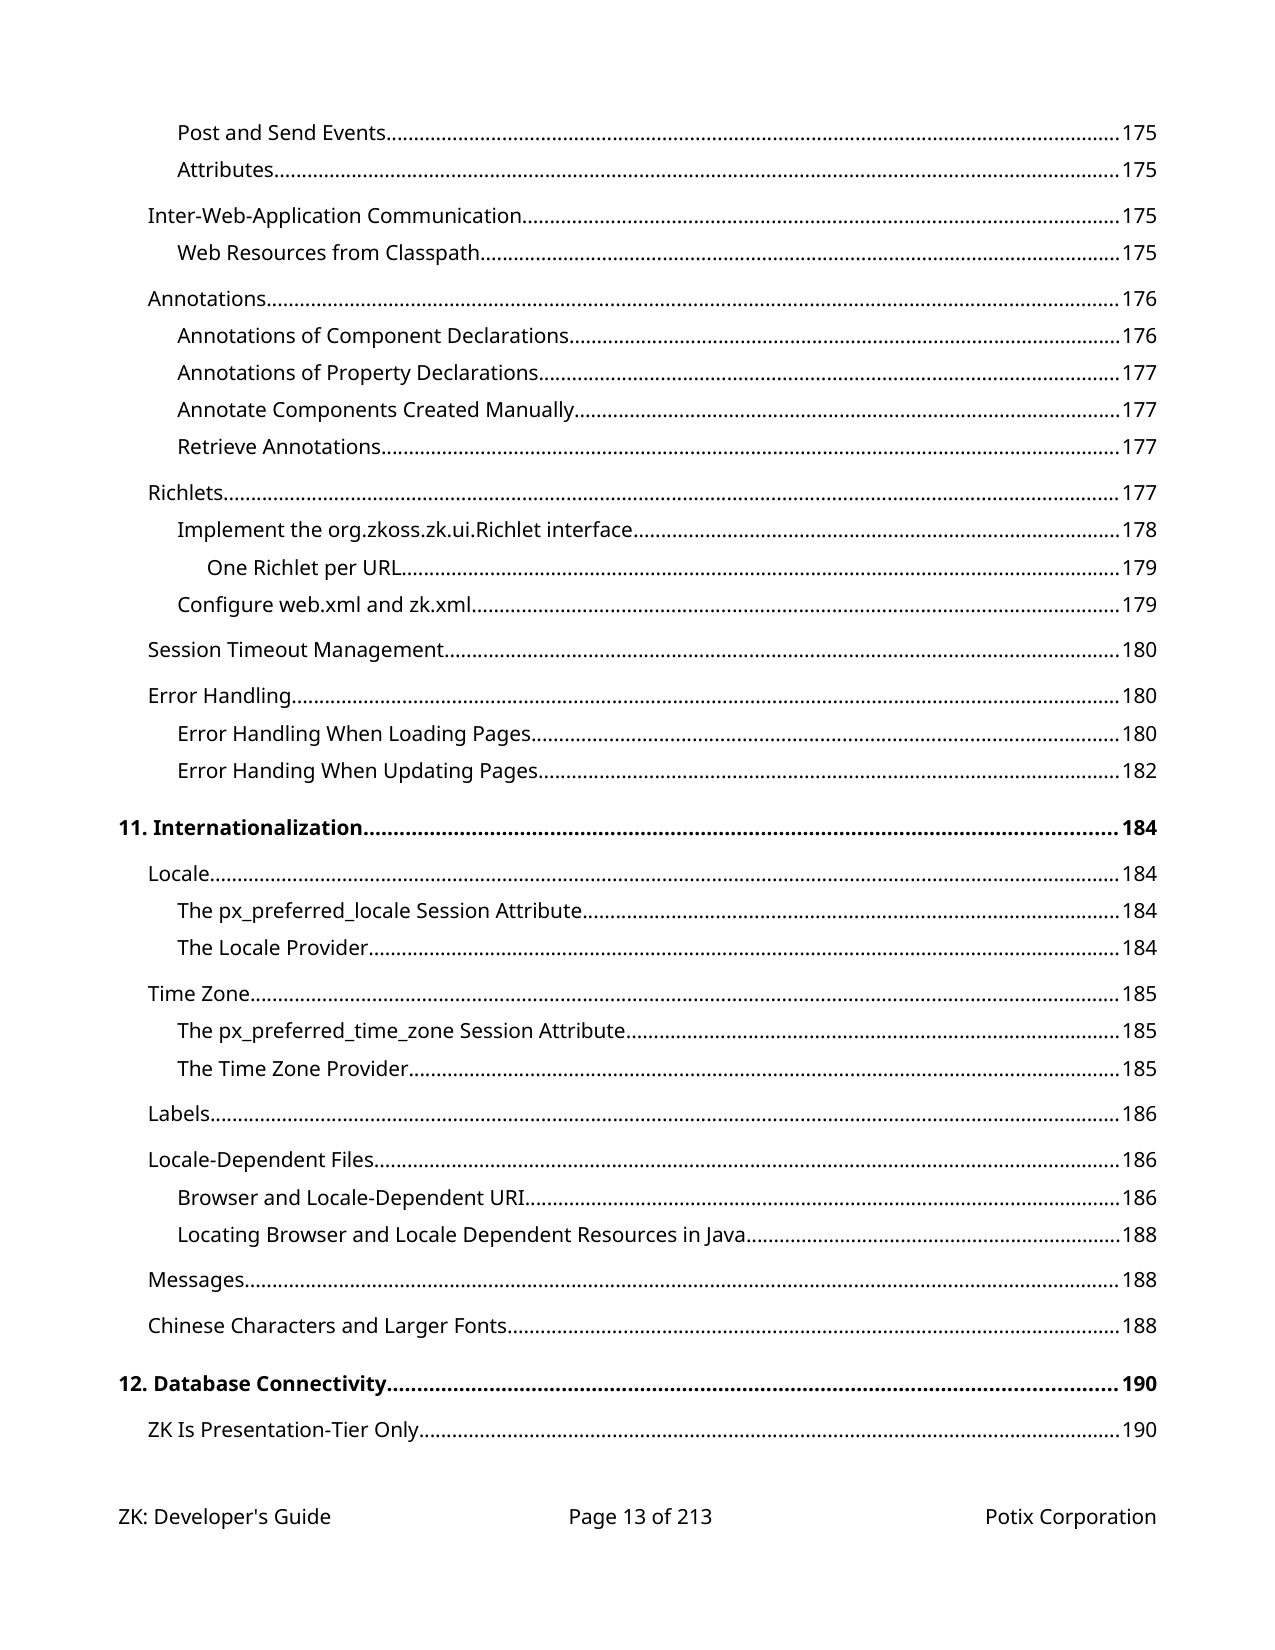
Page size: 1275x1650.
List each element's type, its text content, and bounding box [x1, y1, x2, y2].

text The Locale Provider 184 [177, 933, 1157, 962]
text Annotate Components Created Manually 177 [177, 395, 1157, 424]
text Session Timeout Management 180 [148, 636, 1157, 664]
text Richlets 177 [148, 478, 1157, 507]
text 11. Internationalization 184 [118, 813, 1157, 842]
text Annotations of Property Declarations 177 [177, 358, 1157, 387]
text Retrieve Annotations 177 [177, 432, 1157, 461]
text The Time Zone Provider 185 [177, 1054, 1157, 1082]
text Time Zone 185 [148, 979, 1157, 1008]
text Chinese Characters and Larger Fonts 188 [148, 1312, 1157, 1340]
text Implement the org.zkoss.zk.ui.Richlet interface 178 [177, 516, 1157, 544]
text Locale 184 [148, 859, 1157, 888]
text Error Handling When Loading Pages 180 [177, 719, 1157, 747]
text The px_preferred_locale Session Attribute 184 [177, 896, 1157, 925]
text Labels 186 [148, 1099, 1157, 1128]
text Error Handling 180 [148, 682, 1157, 710]
text Annotations 176 [148, 284, 1157, 312]
text Browser and Locale-Dependent URI 186 [177, 1183, 1157, 1211]
text Post and Send Events 175 [177, 118, 1157, 146]
text Web Resources from Classpath 175 [177, 238, 1157, 266]
text Locale-Dependent Files 186 [148, 1146, 1157, 1174]
text Attributes 175 [177, 155, 1157, 183]
text One Richlet per URL 179 [207, 553, 1157, 581]
text ZK Is Presentation-Tier Only 190 [148, 1415, 1157, 1443]
text 12. Database Connectivity 190 [118, 1369, 1157, 1397]
text Locating Browser and Locale Dependent Resources in Java 188 [177, 1220, 1157, 1248]
text Inter-Web-Application Communication 175 [148, 201, 1157, 229]
text The px_preferred_time_zone Session Attribute 185 [177, 1017, 1157, 1045]
text Messages 188 [148, 1266, 1157, 1294]
text Annotations of Component Declarations 176 [177, 321, 1157, 349]
text Error Handing When Updating Pages 182 [177, 756, 1157, 784]
text Configure web.xml and zk.xml 179 [177, 590, 1157, 618]
